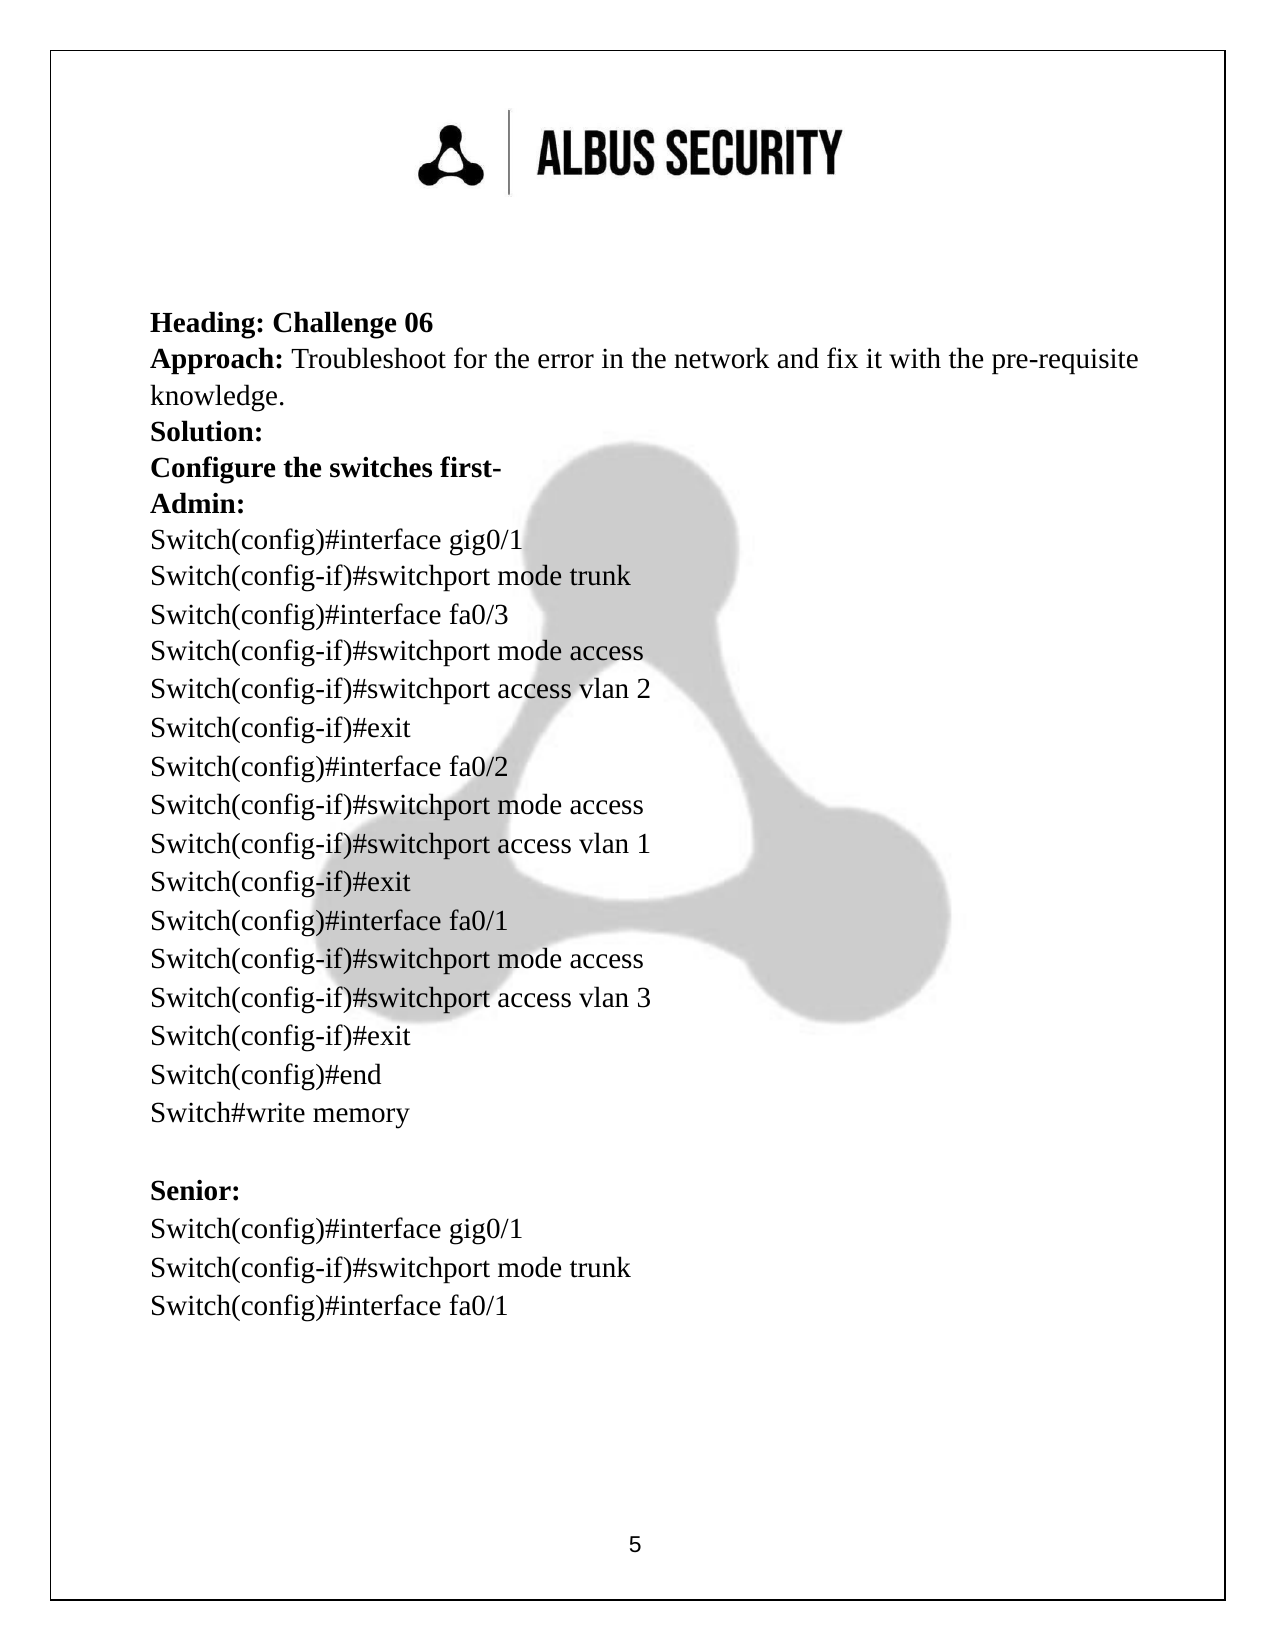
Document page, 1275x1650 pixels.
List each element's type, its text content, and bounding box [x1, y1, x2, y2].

picture [150, 1206, 1118, 1211]
text Switch(config-if)#switchport mode access [150, 941, 1178, 975]
text Switch(config-if)#switchport access vlan 3 [150, 980, 1178, 1013]
text Switch(config)#interface gig0/1 [150, 522, 1178, 556]
text Senior: [150, 1173, 1178, 1206]
picture [849, 141, 878, 193]
picture [150, 898, 1118, 903]
text Switch(config-if)#switchport access vlan 2 [150, 672, 1178, 705]
text Switch(config)#interface fa0/1 [150, 903, 1178, 936]
picture [150, 744, 1118, 749]
text Switch(config)#interface fa0/3 [150, 597, 1178, 630]
picture [150, 859, 1118, 864]
picture [150, 1052, 1118, 1057]
picture [150, 1091, 1118, 1096]
picture [150, 1013, 1118, 1018]
picture [150, 592, 1118, 597]
text Switch(config-if)#switchport mode access [150, 787, 1178, 821]
picture [150, 705, 1118, 710]
text Heading: Challenge 06 [150, 305, 1178, 339]
picture [150, 1129, 1118, 1173]
text Switch#write memory [150, 1096, 1178, 1129]
picture [150, 936, 1118, 941]
picture [150, 1245, 1118, 1250]
text Solution: [150, 414, 1178, 447]
picture [150, 294, 1118, 305]
text Switch(config-if)#switchport mode access [150, 633, 1178, 667]
text Configure the switches first- [150, 450, 1178, 483]
text Admin: [150, 486, 1178, 519]
text Switch(config-if)#exit [150, 1018, 1178, 1052]
text Switch(config-if)#switchport access vlan 1 [150, 826, 1178, 859]
picture [150, 782, 1118, 787]
text Switch(config)#interface fa0/1 [150, 1288, 1178, 1322]
picture [150, 821, 1118, 826]
text Switch(config-if)#switchport mode trunk [150, 1250, 1178, 1283]
text Switch(config-if)#exit [150, 864, 1178, 898]
text Switch(config)#end [150, 1057, 1178, 1091]
picture [150, 975, 1118, 980]
text Approach: Troubleshoot for the error in the network and fix it with the pre-requisite knowledge. [150, 341, 1178, 411]
picture [414, 108, 847, 197]
picture [150, 176, 177, 251]
text Switch(config)#interface gig0/1 [150, 1211, 1178, 1245]
text Switch(config-if)#exit [150, 710, 1178, 744]
text Switch(config)#interface fa0/2 [150, 749, 1178, 782]
picture [150, 667, 1118, 672]
text Switch(config-if)#switchport mode trunk [150, 558, 1178, 592]
